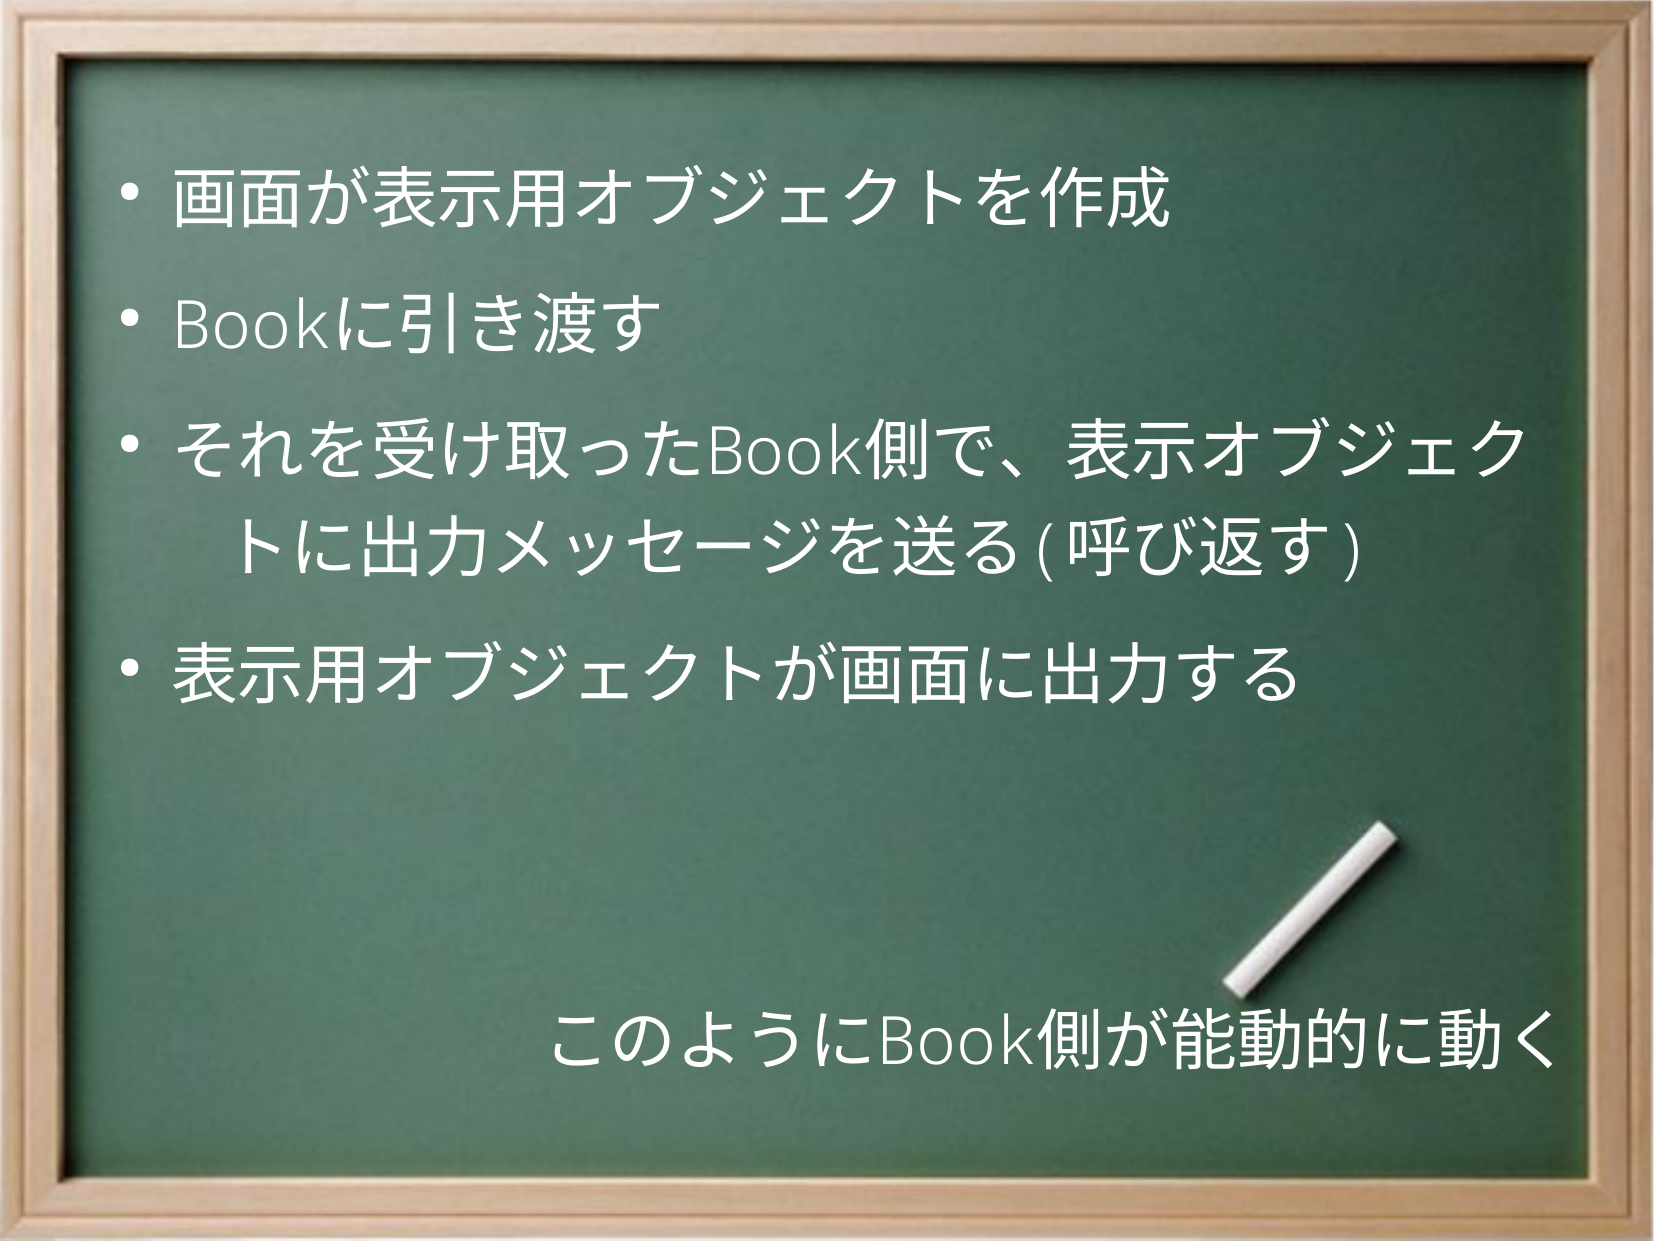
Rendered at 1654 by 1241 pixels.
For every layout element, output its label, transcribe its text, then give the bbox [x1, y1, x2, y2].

list 画面が表示用オブジェクトを作成 Bookに引き渡す それを受け取ったBook側で、表示オブジェクトに出力メッセージを送る(呼び返す) 表示用オブジェクトが画面に出力する このようにBook側が能動的に動く [82, 144, 1571, 1241]
picture [0, 0, 1654, 1241]
